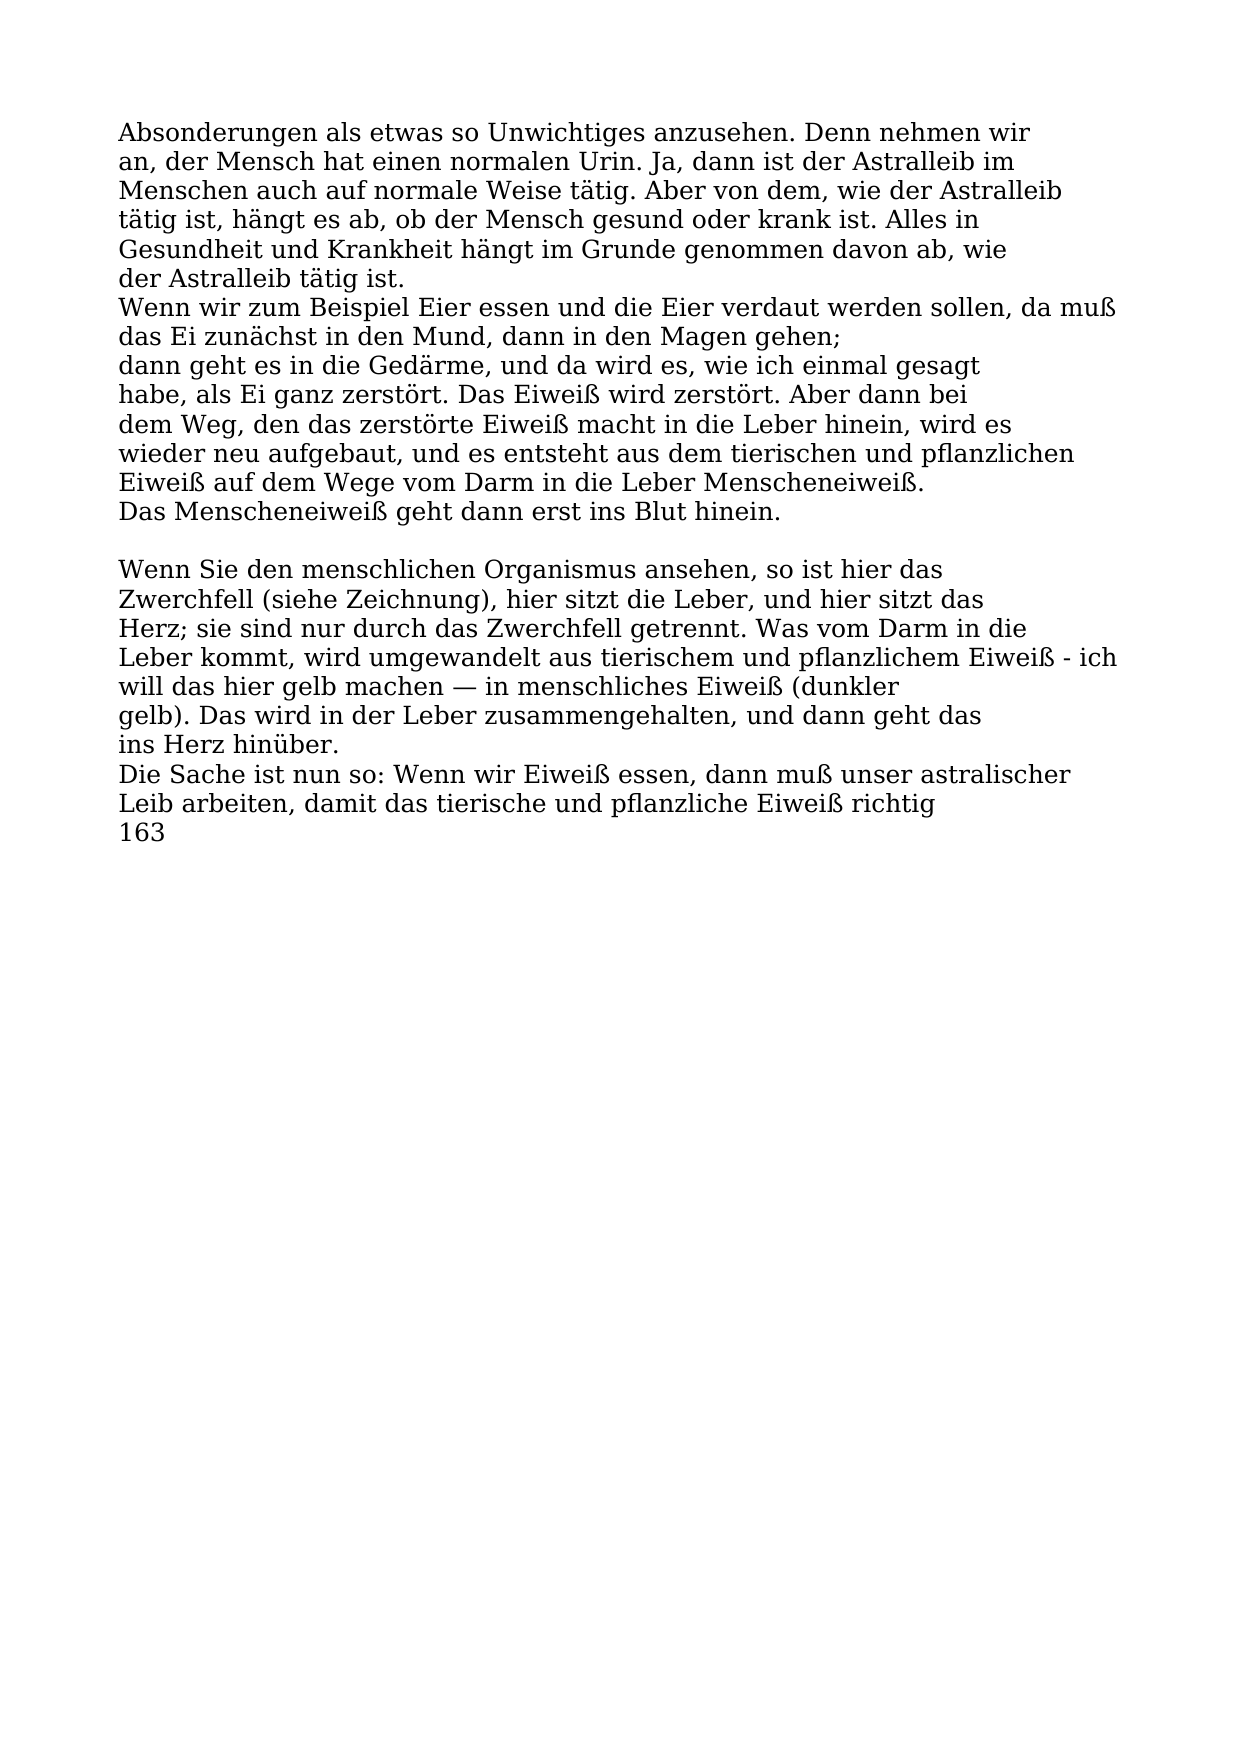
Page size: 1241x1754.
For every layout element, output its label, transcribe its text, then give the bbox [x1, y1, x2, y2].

text gelb). Das wird in der Leber zusammengehalten, und dann geht das [118, 701, 1122, 731]
text dem Weg, den das zerstörte Eiweiß macht in die Leber hinein, wird es [118, 410, 1122, 439]
text Wenn Sie den menschlichen Organismus ansehen, so ist hier das [118, 556, 1122, 585]
text Absonderungen als etwas so Unwichtiges anzusehen. Denn nehmen wir [118, 118, 1122, 147]
text der Astralleib tätig ist. [118, 264, 1122, 293]
text wieder neu aufgebaut, und es entsteht aus dem tierischen und pflanzlichen Eiweiß auf dem Wege vom Darm in die Leber Menscheneiweiß. [118, 439, 1122, 497]
text dann geht es in die Gedärme, und da wird es, wie ich einmal gesagt [118, 351, 1122, 381]
text Menschen auch auf normale Weise tätig. Aber von dem, wie der Astralleib tätig ist, hängt es ab, ob der Mensch gesund oder krank ist. Alles in [118, 176, 1122, 235]
text Gesundheit und Krankheit hängt im Grunde genommen davon ab, wie [118, 235, 1122, 264]
text habe, als Ei ganz zerstört. Das Eiweiß wird zerstört. Aber dann bei [118, 381, 1122, 410]
text ins Herz hinüber. [118, 731, 1122, 760]
text Wenn wir zum Beispiel Eier essen und die Eier verdaut werden sollen, da muß das Ei zunächst in den Mund, dann in den Magen gehen; [118, 293, 1122, 351]
text Zwerchfell (siehe Zeichnung), hier sitzt die Leber, und hier sitzt das [118, 585, 1122, 614]
text Das Menscheneiweiß geht dann erst ins Blut hinein. [118, 497, 1122, 526]
text Herz; sie sind nur durch das Zwerchfell getrennt. Was vom Darm in die [118, 614, 1122, 643]
text 163 [118, 818, 1122, 847]
text an, der Mensch hat einen normalen Urin. Ja, dann ist der Astralleib im [118, 147, 1122, 176]
text Die Sache ist nun so: Wenn wir Eiweiß essen, dann muß unser astralischer Leib arbeiten, damit das tierische und pflanzliche Eiweiß richtig [118, 760, 1122, 818]
text Leber kommt, wird umgewandelt aus tierischem und pflanzlichem Eiweiß - ich will das hier gelb machen — in menschliches Eiweiß (dunkler [118, 643, 1122, 701]
